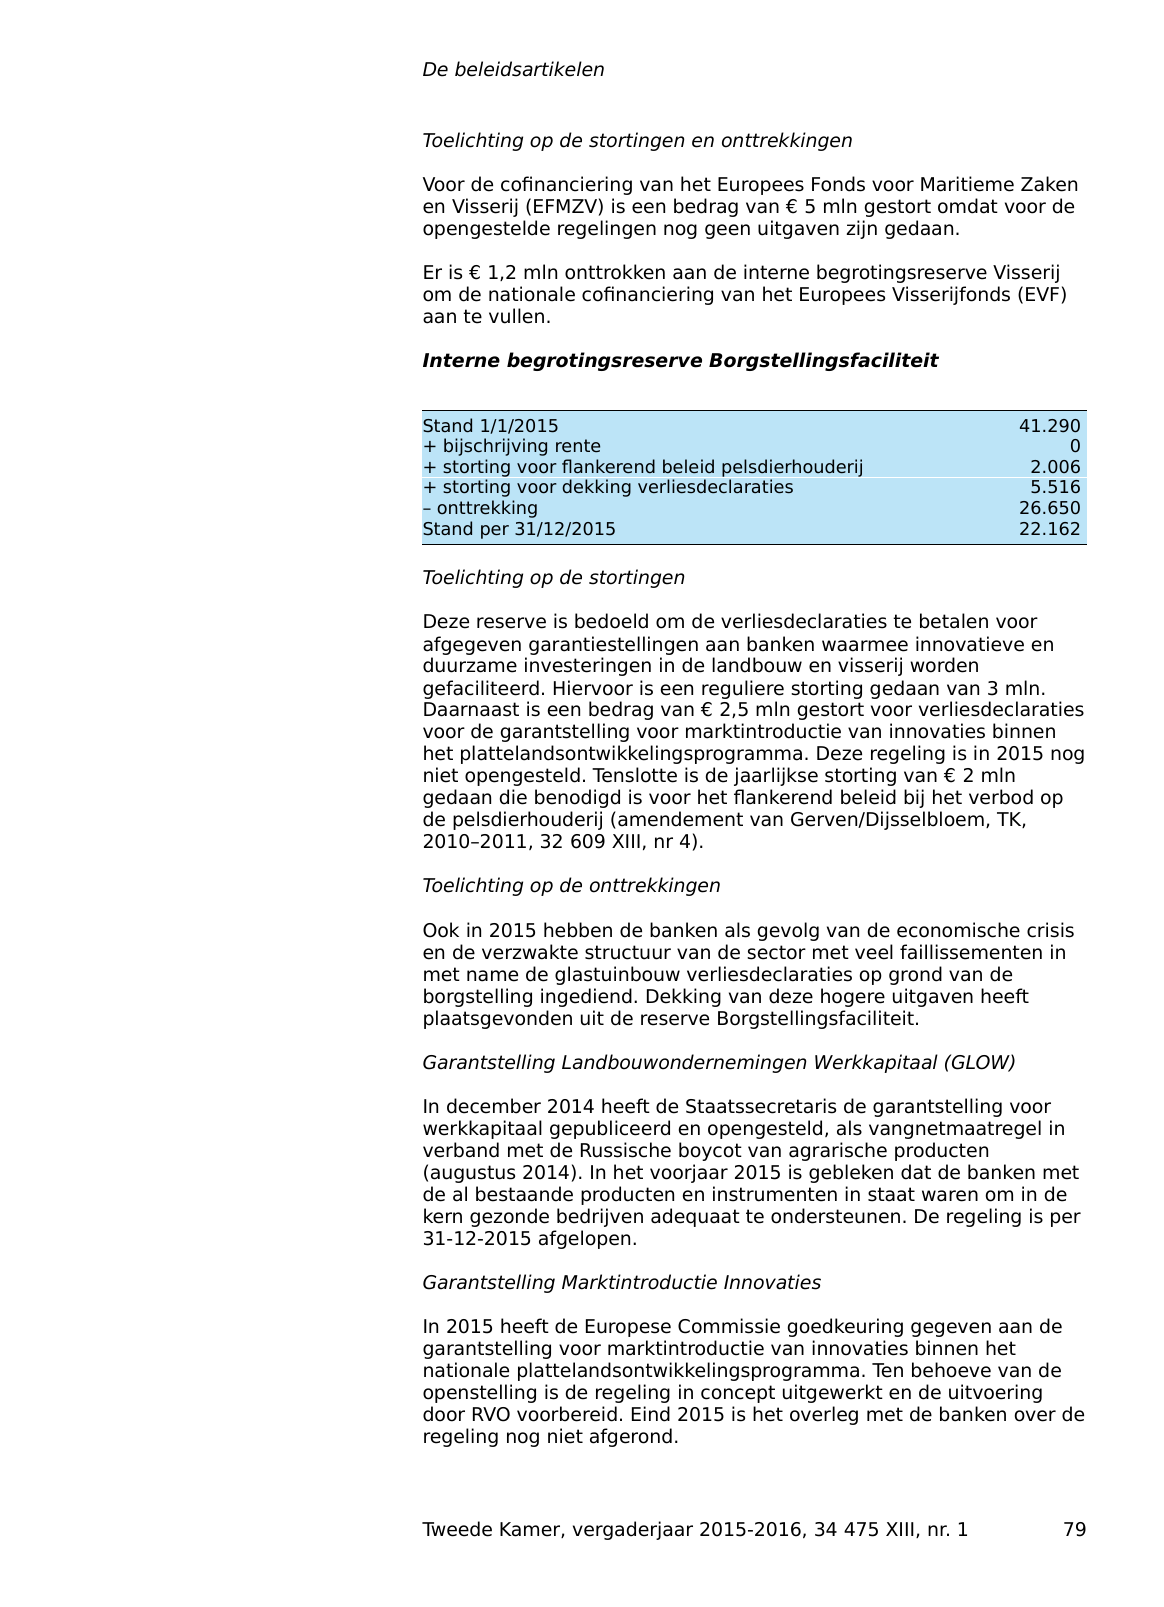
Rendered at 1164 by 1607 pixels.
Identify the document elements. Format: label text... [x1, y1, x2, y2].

table_cell + storting voor dekking verliesdeclaraties [422, 478, 954, 498]
table_cell 26.650 [954, 498, 1087, 519]
table_cell 5.516 [954, 478, 1087, 498]
text Deze reserve is bedoeld om de verliesdeclaraties te betalen voor afgegeven garantiestellingen aan banken waarmee innovatieve en duurzame investeringen in de landbouw en visserij worden gefaciliteerd. Hiervoor is een reguliere storting gedaan van 3 mln. Daarnaast is een bedrag van € 2,5 mln gestort voor verliesdeclaraties voor de garantstelling voor marktintroductie van innovaties binnen het plattelandsontwikkelingsprogramma. Deze regeling is in 2015 nog niet opengesteld. Tenslotte is de jaarlijkse storting van € 2 mln gedaan die benodigd is voor het flankerend beleid bij het verbod op de pelsdierhouderij (amendement van Gerven/Dijsselbloem, TK, 2010–2011, 32 609 XIII, nr 4). [422, 611, 1087, 853]
table_cell – onttrekking [422, 498, 954, 519]
text Voor de cofinanciering van het Europees Fonds voor Maritieme Zaken en Visserij (EFMZV) is een bedrag van € 5 mln gestort omdat voor de opengestelde regelingen nog geen uitgaven zijn gedaan. [422, 174, 1087, 240]
subtitle Interne begrotingsreserve Borgstellingsfaciliteit [422, 350, 1087, 372]
subtitle Garantstelling Marktintroductie Innovaties [422, 1272, 1087, 1294]
table_cell + storting voor flankerend beleid pelsdierhouderij [422, 457, 954, 477]
table_cell + bijschrijving rente [422, 436, 954, 457]
table_cell 0 [954, 436, 1087, 457]
subtitle Toelichting op de stortingen [422, 567, 1087, 589]
text In 2015 heeft de Europese Commissie goedkeuring gegeven aan de garantstelling voor marktintroductie van innovaties binnen het nationale plattelandsontwikkelingsprogramma. Ten behoeve van de openstelling is de regeling in concept uitgewerkt en de uitvoering door RVO voorbereid. Eind 2015 is het overleg met de banken over de regeling nog niet afgerond. [422, 1316, 1087, 1448]
subtitle Toelichting op de stortingen en onttrekkingen [422, 130, 1087, 152]
table_header Bedragen x € 1.000 [422, 394, 1087, 410]
table_cell 41.290 [954, 411, 1087, 436]
text In december 2014 heeft de Staatssecretaris de garantstelling voor werkkapitaal gepubliceerd en opengesteld, als vangnetmaatregel in verband met de Russische boycot van agrarische producten (augustus 2014). In het voorjaar 2015 is gebleken dat de banken met de al bestaande producten en instrumenten in staat waren om in de kern gezonde bedrijven adequaat te ondersteunen. De regeling is per 31-12-2015 afgelopen. [422, 1096, 1087, 1250]
subtitle Garantstelling Landbouwondernemingen Werkkapitaal (GLOW) [422, 1052, 1087, 1074]
table_cell 2.006 [954, 457, 1087, 477]
text Er is € 1,2 mln onttrokken aan de interne begrotingsreserve Visserij om de nationale cofinanciering van het Europees Visserijfonds (EVF) aan te vullen. [422, 262, 1087, 328]
table_cell 22.162 [954, 519, 1087, 544]
table_cell Stand 1/1/2015 [422, 411, 954, 436]
table_cell Stand per 31/12/2015 [422, 519, 954, 544]
subtitle Toelichting op de onttrekkingen [422, 875, 1087, 897]
text Ook in 2015 hebben de banken als gevolg van de economische crisis en de verzwakte structuur van de sector met veel faillissementen in met name de glastuinbouw verliesdeclaraties op grond van de borgstelling ingediend. Dekking van deze hogere uitgaven heeft plaatsgevonden uit de reserve Borgstellingsfaciliteit. [422, 919, 1087, 1029]
